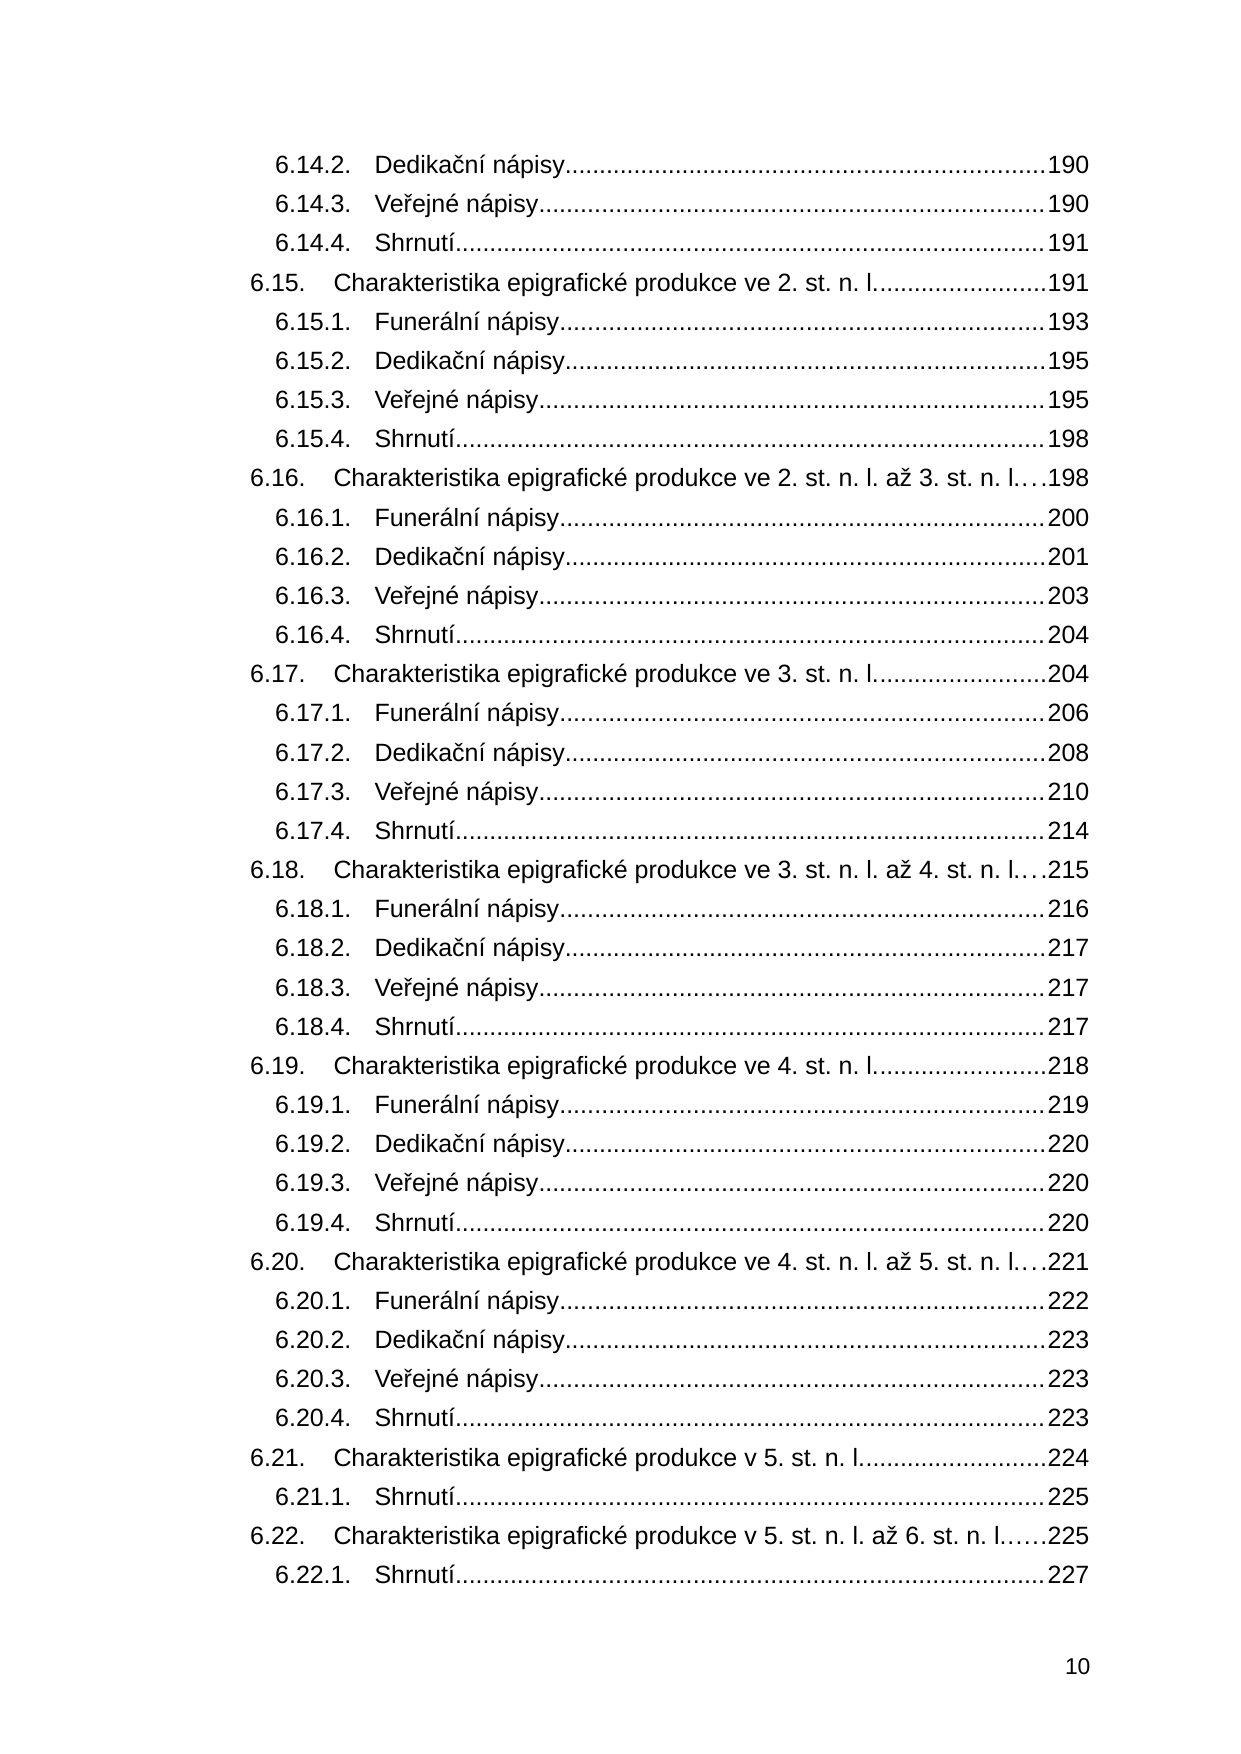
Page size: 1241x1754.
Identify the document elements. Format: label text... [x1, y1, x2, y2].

text 6.21. Charakteristika epigrafické produkce v 5. st. n. l. 224 [175, 1442, 1090, 1471]
text 6.17.3. Veřejné nápisy 210 [200, 777, 1090, 805]
text 6.15. Charakteristika epigrafické produkce ve 2. st. n. l. 191 [175, 267, 1090, 296]
text 6.19.3. Veřejné nápisy 220 [200, 1168, 1090, 1197]
text 6.15.4. Shrnutí 198 [200, 424, 1090, 453]
text 6.16.3. Veřejné nápisy 203 [200, 581, 1090, 609]
text 6.18.3. Veřejné nápisy 217 [200, 972, 1090, 1001]
text 6.14.2. Dedikační nápisy 190 [200, 150, 1090, 179]
text 6.17.1. Funerální nápisy 206 [200, 698, 1090, 727]
text 6.15.3. Veřejné nápisy 195 [200, 385, 1090, 414]
text 6.16.4. Shrnutí 204 [200, 620, 1090, 649]
text 6.16.1. Funerální nápisy 200 [200, 502, 1090, 531]
text 6.17. Charakteristika epigrafické produkce ve 3. st. n. l. 204 [175, 659, 1090, 688]
text 6.19.1. Funerální nápisy 219 [200, 1090, 1090, 1119]
text 6.18. Charakteristika epigrafické produkce ve 3. st. n. l. až 4. st. n. l. 215 [175, 855, 1090, 884]
text 6.22.1. Shrnutí 227 [200, 1560, 1090, 1589]
text 6.18.1. Funerální nápisy 216 [200, 894, 1090, 923]
text 6.14.3. Veřejné nápisy 190 [200, 189, 1090, 218]
text 6.16.2. Dedikační nápisy 201 [200, 542, 1090, 570]
text 6.20. Charakteristika epigrafické produkce ve 4. st. n. l. až 5. st. n. l. 221 [175, 1247, 1090, 1275]
text 6.15.2. Dedikační nápisy 195 [200, 346, 1090, 374]
text 6.19.2. Dedikační nápisy 220 [200, 1129, 1090, 1158]
text 6.18.4. Shrnutí 217 [200, 1012, 1090, 1040]
text 6.17.2. Dedikační nápisy 208 [200, 737, 1090, 766]
text 6.20.3. Veřejné nápisy 223 [200, 1364, 1090, 1393]
text 6.20.2. Dedikační nápisy 223 [200, 1325, 1090, 1354]
text 6.21.1. Shrnutí 225 [200, 1482, 1090, 1510]
text 6.22. Charakteristika epigrafické produkce v 5. st. n. l. až 6. st. n. l. 225 [175, 1521, 1090, 1549]
text 6.17.4. Shrnutí 214 [200, 816, 1090, 844]
text 6.14.4. Shrnutí 191 [200, 228, 1090, 257]
text 6.15.1. Funerální nápisy 193 [200, 307, 1090, 335]
text 6.19.4. Shrnutí 220 [200, 1207, 1090, 1236]
text 6.16. Charakteristika epigrafické produkce ve 2. st. n. l. až 3. st. n. l. 198 [175, 463, 1090, 492]
text 6.20.4. Shrnutí 223 [200, 1403, 1090, 1432]
text 6.18.2. Dedikační nápisy 217 [200, 933, 1090, 962]
text 6.20.1. Funerální nápisy 222 [200, 1286, 1090, 1314]
text 6.19. Charakteristika epigrafické produkce ve 4. st. n. l. 218 [175, 1051, 1090, 1079]
